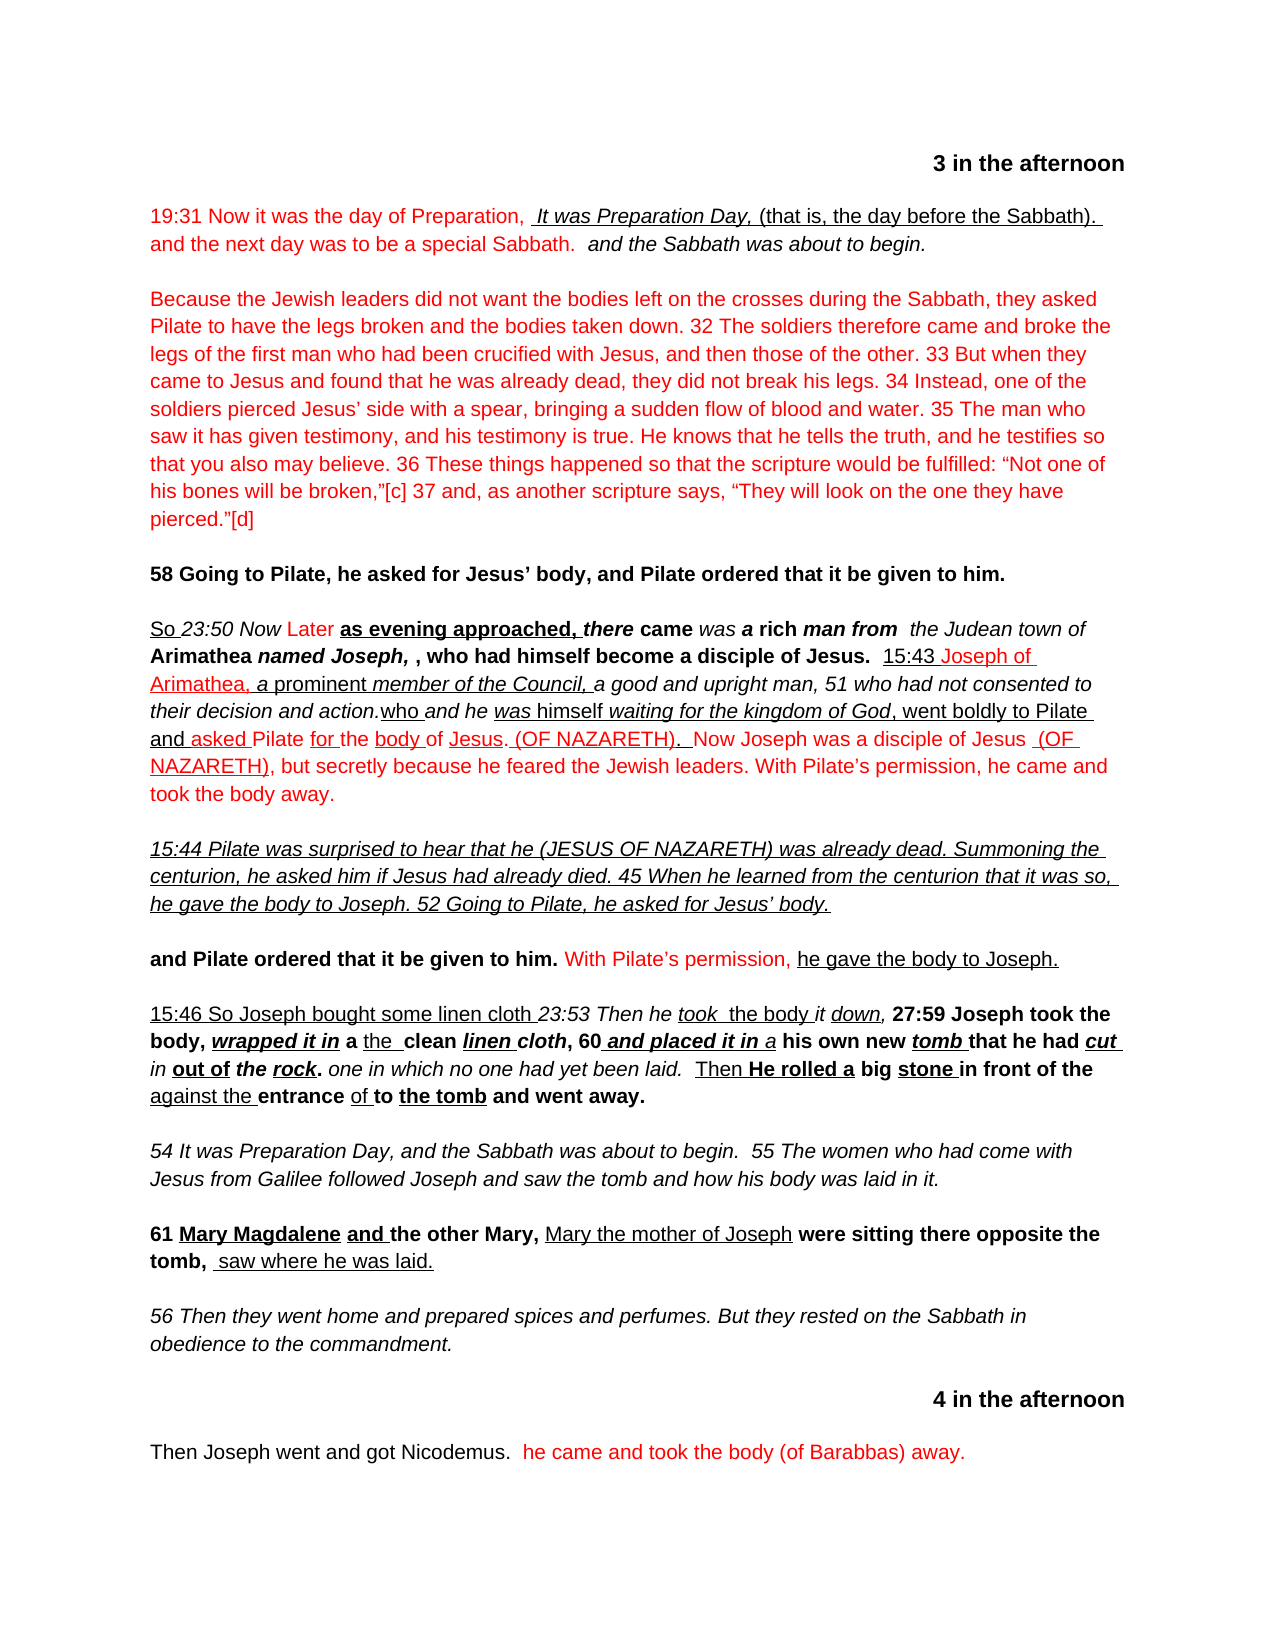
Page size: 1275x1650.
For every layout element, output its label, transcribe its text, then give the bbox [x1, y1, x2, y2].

text 56 Then they went home and prepared spices and perfumes. But they rested on the Sabbath in obedience to the commandment. [150, 1304, 1125, 1355]
text 58 Going to Pilate, he asked for Jesus’ body, and Pilate ordered that it be given to him. [150, 561, 1125, 585]
subtitle 3 in the afternoon [150, 150, 1125, 176]
text So 23:50 Now Later as evening approached, there came was a rich man from the Judean town of Arimathea named Joseph, , who had himself become a disciple of Jesus. 15:43 Joseph of Arimathea, a prominent member of the Council, a good and upright man, 51 who had not consented to their decision and action.who and he was himself waiting for the kingdom of God, went boldly to Pilate and asked Pilate for the body of Jesus. (OF NAZARETH). Now Joseph was a disciple of Jesus (OF NAZARETH), but secretly because he feared the Jewish leaders. With Pilate’s permission, he came and took the body away. [150, 616, 1125, 805]
text and Pilate ordered that it be given to him. With Pilate’s permission, he gave the body to Joseph. [150, 946, 1125, 970]
text 15:46 So Joseph bought some linen cloth 23:53 Then he took the body it down, 27:59 Joseph took the body, wrapped it in a the clean linen cloth, 60 and placed it in a his own new tomb that he had cut in out of the rock. one in which no one had yet been laid. Then He rolled a big stone in front of the against the entrance of to the tomb and went away. [150, 1001, 1125, 1108]
text 54 It was Preparation Day, and the Sabbath was about to begin. 55 The women who had come with Jesus from Galilee followed Joseph and saw the tomb and how his body was laid in it. [150, 1139, 1125, 1190]
text 19:31 Now it was the day of Preparation, It was Preparation Day, (that is, the day before the Sabbath). and the next day was to be a special Sabbath. and the Sabbath was about to begin. [150, 204, 1125, 255]
text 15:44 Pilate was surprised to hear that he (JESUS OF NAZARETH) was already dead. Summoning the centurion, he asked him if Jesus had already died. 45 When he learned from the centurion that it was so, he gave the body to Joseph. 52 Going to Pilate, he asked for Jesus’ body. [150, 836, 1125, 915]
text 61 Mary Magdalene and the other Mary, Mary the mother of Joseph were sitting there opposite the tomb, saw where he was laid. [150, 1221, 1125, 1273]
subtitle 4 in the afternoon [150, 1386, 1125, 1413]
text Then Joseph went and got Nicodemus. he came and took the body (of Barabbas) away. [150, 1440, 1125, 1464]
text Because the Jewish leaders did not want the bodies left on the crosses during the Sabbath, they asked Pilate to have the legs broken and the bodies taken down. 32 The soldiers therefore came and broke the legs of the first man who had been crucified with Jesus, and then those of the other. 33 But when they came to Jesus and found that he was already dead, they did not break his legs. 34 Instead, one of the soldiers pierced Jesus’ side with a spear, bringing a sudden flow of blood and water. 35 The man who saw it has given testimony, and his testimony is true. He knows that he tells the truth, and he testifies so that you also may believe. 36 These things happened so that the scripture would be fulfilled: “Not one of his bones will be broken,”[c] 37 and, as another scripture says, “They will look on the one they have pierced.”[d] [150, 286, 1125, 530]
